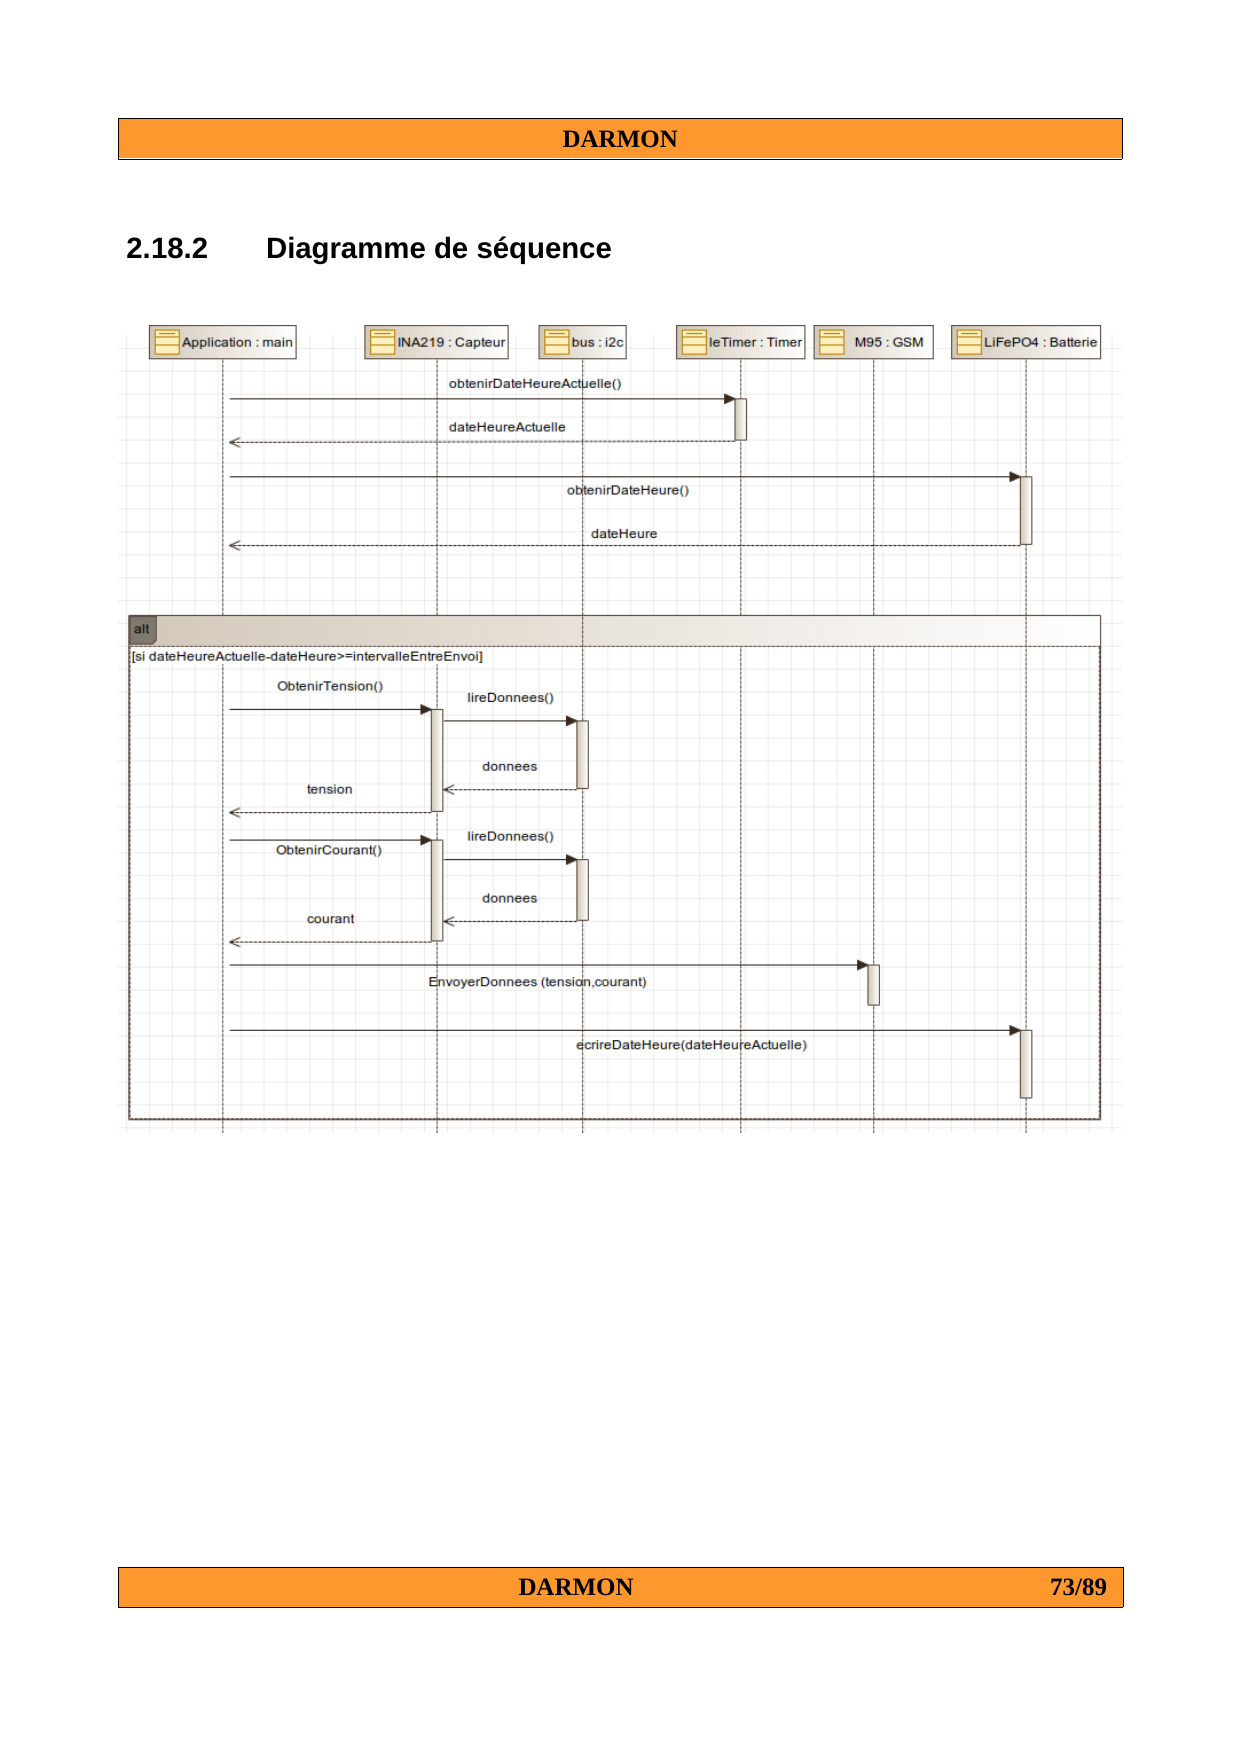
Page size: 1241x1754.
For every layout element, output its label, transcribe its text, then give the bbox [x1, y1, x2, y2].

picture [118, 325, 1123, 1133]
subtitle Diagramme de séquence [118, 231, 1122, 265]
